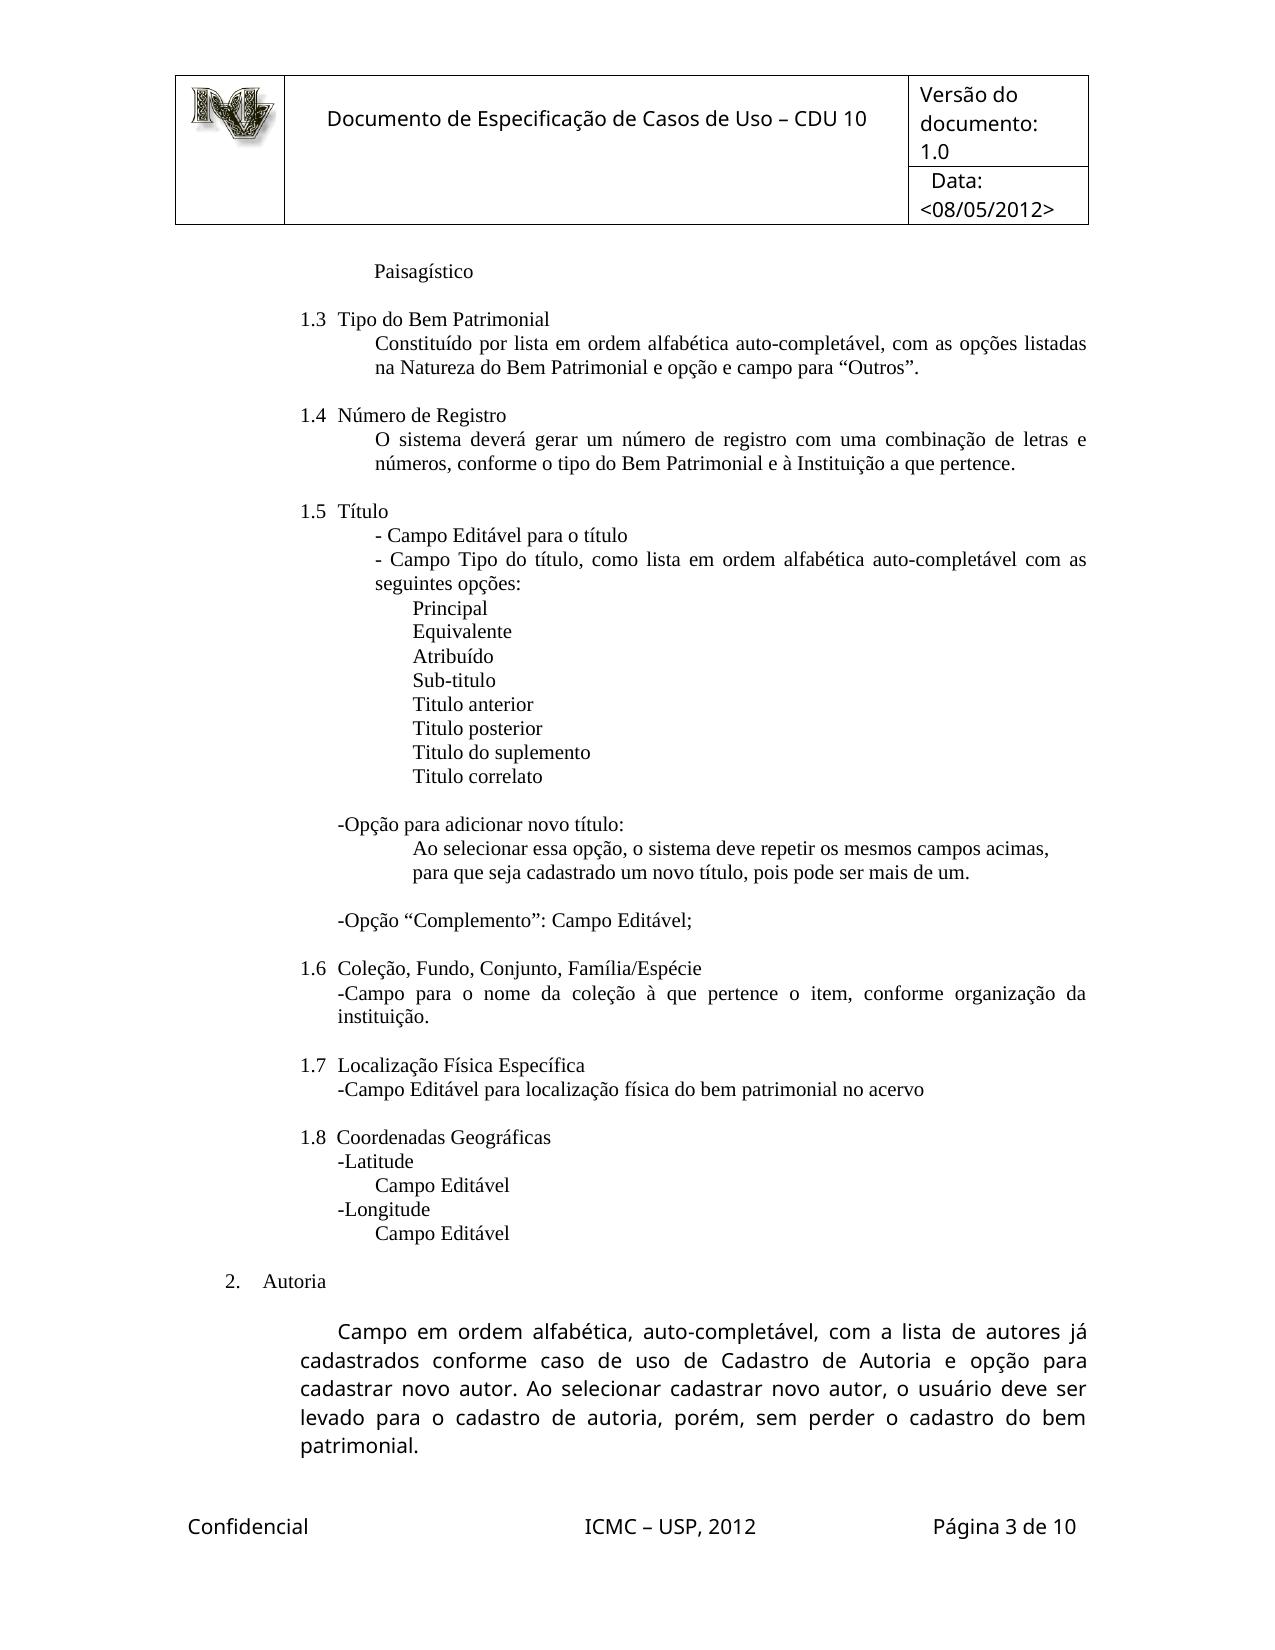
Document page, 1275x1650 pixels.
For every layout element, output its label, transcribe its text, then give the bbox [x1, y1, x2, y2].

list Principal [375, 595, 1087, 619]
list Campo Editável [337, 1173, 1087, 1197]
list 1.3 Tipo do Bem Patrimonial [262, 307, 1087, 331]
list -Latitude [300, 1149, 1087, 1173]
list - Campo Tipo do título, como lista em ordem alfabética auto-completável com as seguintes opções: [337, 547, 1087, 595]
list -Campo Editável para localização física do bem patrimonial no acervo [300, 1077, 1087, 1101]
text Atribuído [187, 643, 1087, 668]
list -Campo para o nome da coleção à que pertence o item, conforme organização da instituição. [300, 980, 1087, 1028]
text Sub-titulo [187, 668, 1087, 692]
text Titulo correlato [187, 764, 1087, 788]
list 1.7 Localização Física Específica [262, 1053, 1087, 1077]
list O sistema deverá gerar um número de registro com uma combinação de letras e números, conforme o tipo do Bem Patrimonial e à Instituição a que pertence. [337, 427, 1087, 475]
text Equivalente [187, 619, 1087, 643]
list 1.4 Número de Registro [262, 403, 1087, 427]
text Titulo do suplemento [187, 740, 1087, 764]
text Paisagístico [187, 258, 1087, 283]
list - Campo Editável para o título [337, 523, 1087, 547]
text Titulo posterior [187, 716, 1087, 740]
picture [186, 76, 277, 151]
text -Opção para adicionar novo título: [187, 812, 1087, 836]
text -Opção “Complemento”: Campo Editável; [300, 908, 1087, 932]
list Autoria [225, 1269, 1087, 1293]
list 1.6 Coleção, Fundo, Conjunto, Família/Espécie [262, 956, 1087, 980]
list Constituído por lista em ordem alfabética auto-completável, com as opções listadas na Natureza do Bem Patrimonial e opção e campo para “Outros”. [337, 331, 1087, 379]
text Titulo anterior [187, 692, 1087, 716]
list 1.8 Coordenadas Geográficas [262, 1125, 1087, 1149]
list 1.5 Título [262, 499, 1087, 523]
list Campo Editável [337, 1221, 1087, 1245]
text Campo em ordem alfabética, auto-completável, com a lista de autores já cadastrados conforme caso de uso de Cadastro de Autoria e opção para cadastrar novo autor. Ao selecionar cadastrar novo autor, o usuário deve ser levado para o cadastro de autoria, porém, sem perder o cadastro do bem patrimonial. [300, 1317, 1087, 1459]
text Ao selecionar essa opção, o sistema deve repetir os mesmos campos acimas, para que seja cadastrado um novo título, pois pode ser mais de um. [300, 836, 1087, 884]
list -Longitude [300, 1197, 1087, 1221]
